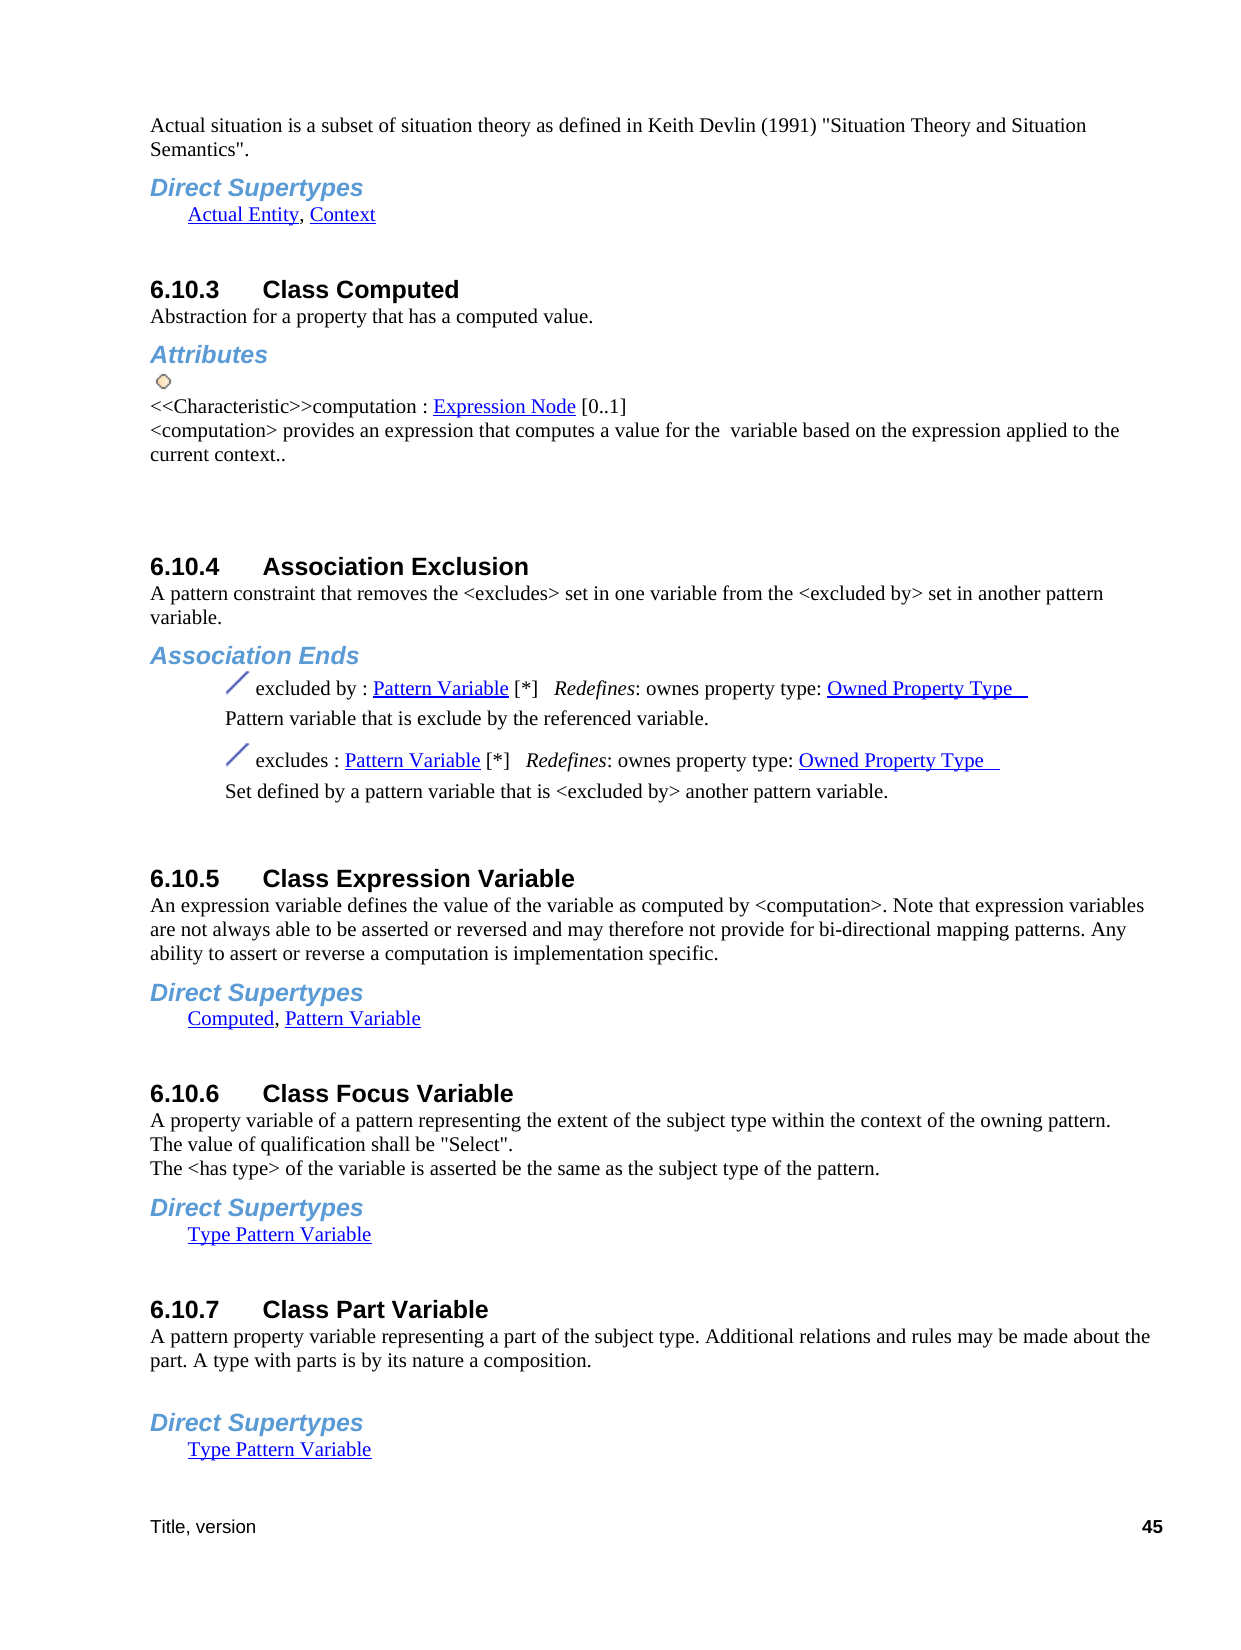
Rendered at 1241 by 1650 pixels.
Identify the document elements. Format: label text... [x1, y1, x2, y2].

text <<Characteristic>>computation : Expression Node [0..1] [150, 394, 1165, 418]
subtitle Class Part Variable [150, 1295, 1165, 1323]
text A pattern property variable representing a part of the subject type. Additional relations and rules may be made about the part. A type with parts is by its nature a composition. [150, 1323, 1165, 1396]
text Set defined by a pattern variable that is <excluded by> another pattern variable. [150, 778, 1165, 803]
text Pattern variable that is exclude by the referenced variable. [150, 706, 1165, 730]
subtitle Direct Supertypes [150, 1408, 1165, 1437]
subtitle Class Expression Variable [150, 864, 1165, 893]
text A pattern constraint that removes the <excludes> set in one variable from the <excluded by> set in another pattern variable. [150, 581, 1165, 629]
picture [150, 368, 176, 394]
subtitle Class Computed [150, 275, 1165, 304]
text Type Pattern Variable [187, 1437, 1165, 1461]
subtitle Class Focus Variable [150, 1079, 1165, 1108]
subtitle Attributes [150, 340, 1165, 369]
subtitle Direct Supertypes [150, 1193, 1165, 1222]
subtitle Direct Supertypes [150, 173, 1165, 202]
text A property variable of a pattern representing the extent of the subject type within the context of the owning pattern. The value of qualification shall be "Select". The <has type> of the variable is asserted be the same as the subject type of the pattern. [150, 1108, 1165, 1180]
text Actual Entity, Context [187, 202, 1165, 226]
subtitle Association Ends [150, 641, 1165, 670]
text Computed, Pattern Variable [187, 1006, 1165, 1030]
text Type Pattern Variable [187, 1222, 1165, 1246]
text excludes : Pattern Variable [*] Redefines: ownes property type: Owned Property Type [150, 743, 1165, 772]
text excluded by : Pattern Variable [*] Redefines: ownes property type: Owned Property Type [150, 670, 1165, 700]
text Actual situation is a subset of situation theory as defined in Keith Devlin (1991) "Situation Theory and Situation Semantics". [150, 112, 1165, 161]
picture [225, 670, 251, 696]
text <computation> provides an expression that computes a value for the variable based on the expression applied to the current context.. [150, 418, 1165, 490]
text An expression variable defines the value of the variable as computed by <computation>. Note that expression variables are not always able to be asserted or reversed and may therefore not provide for bi-directional mapping patterns. Any ability to assert or reverse a computation is implementation specific. [150, 893, 1165, 965]
subtitle Direct Supertypes [150, 978, 1165, 1006]
text Abstraction for a property that has a computed value. [150, 304, 1165, 328]
subtitle Association Exclusion [150, 552, 1165, 581]
picture [225, 742, 251, 768]
